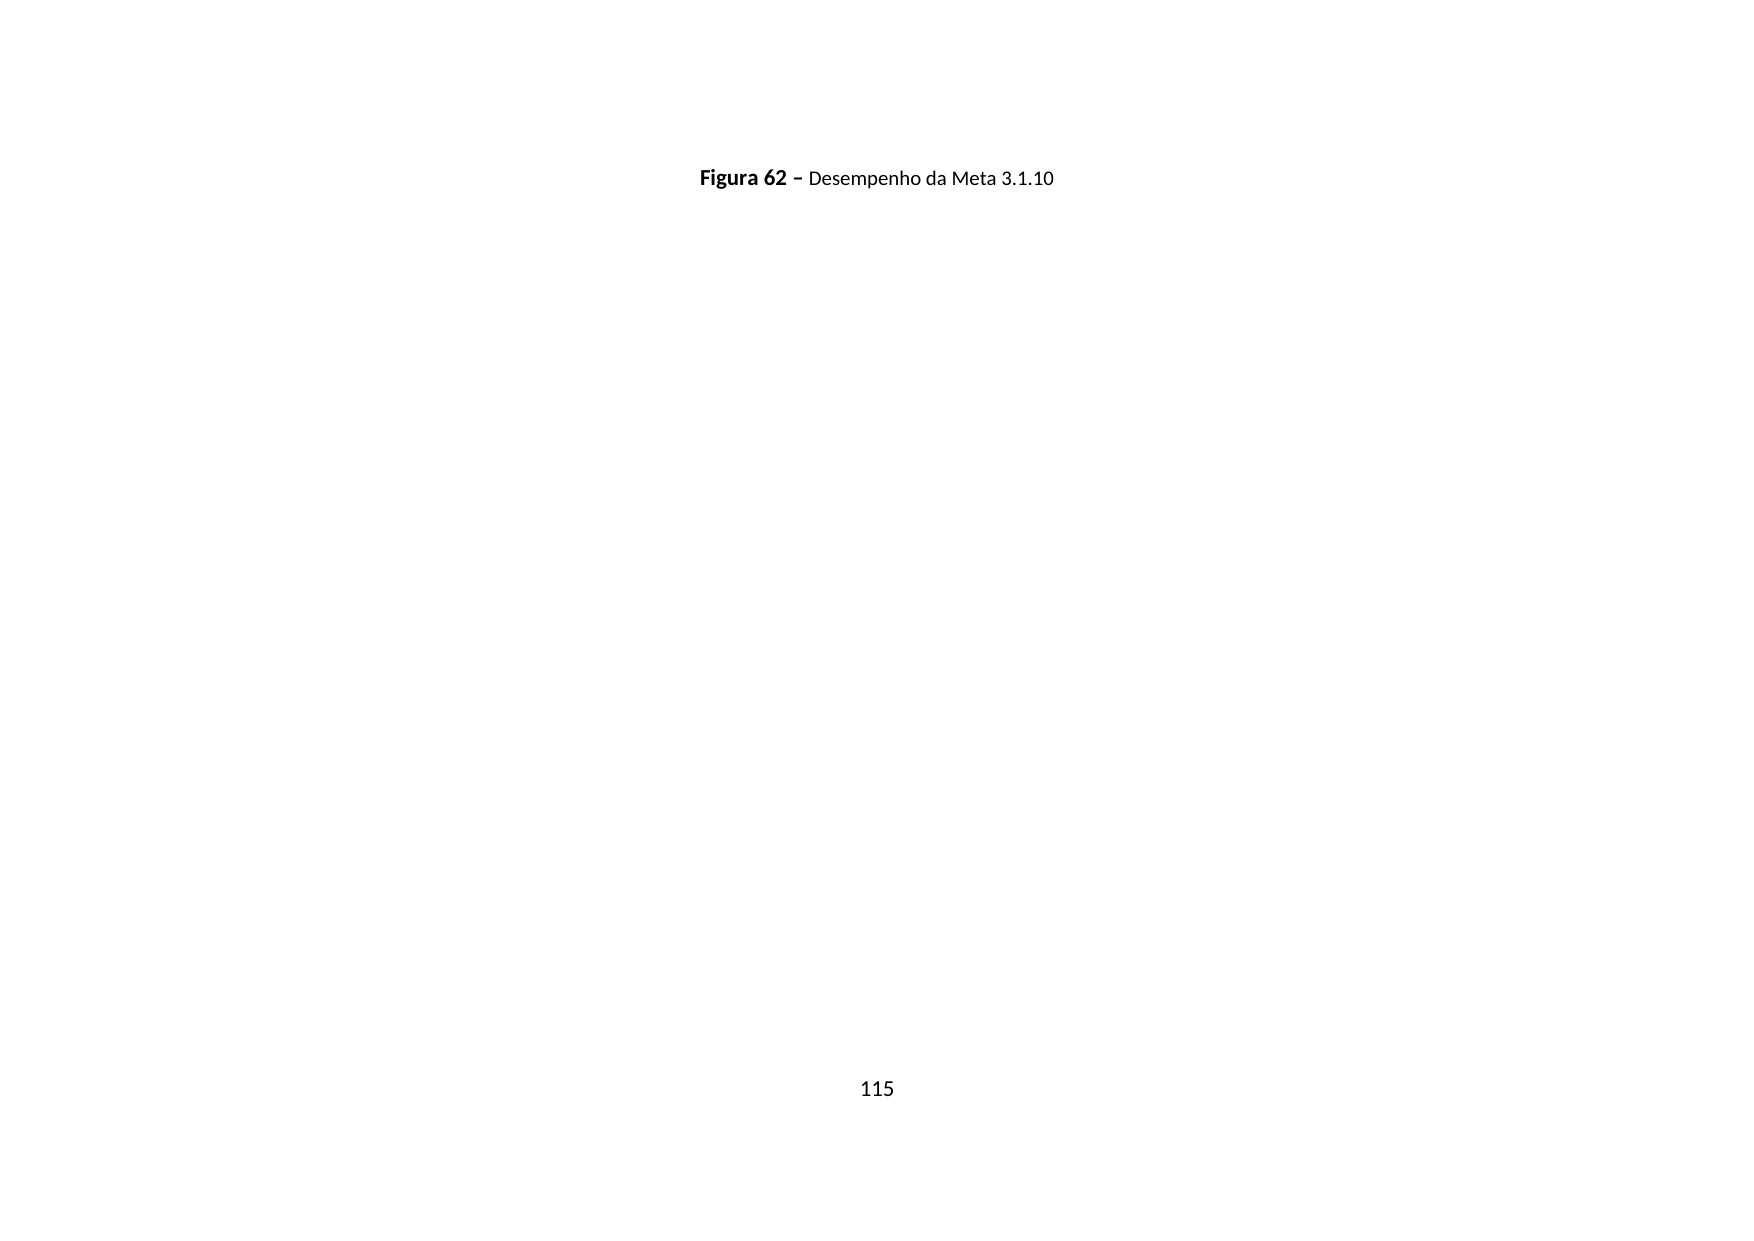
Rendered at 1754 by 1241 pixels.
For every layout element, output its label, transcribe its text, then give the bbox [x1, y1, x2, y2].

text Figura 62 – Desempenho da Meta 3.1.10 [150, 163, 1604, 191]
